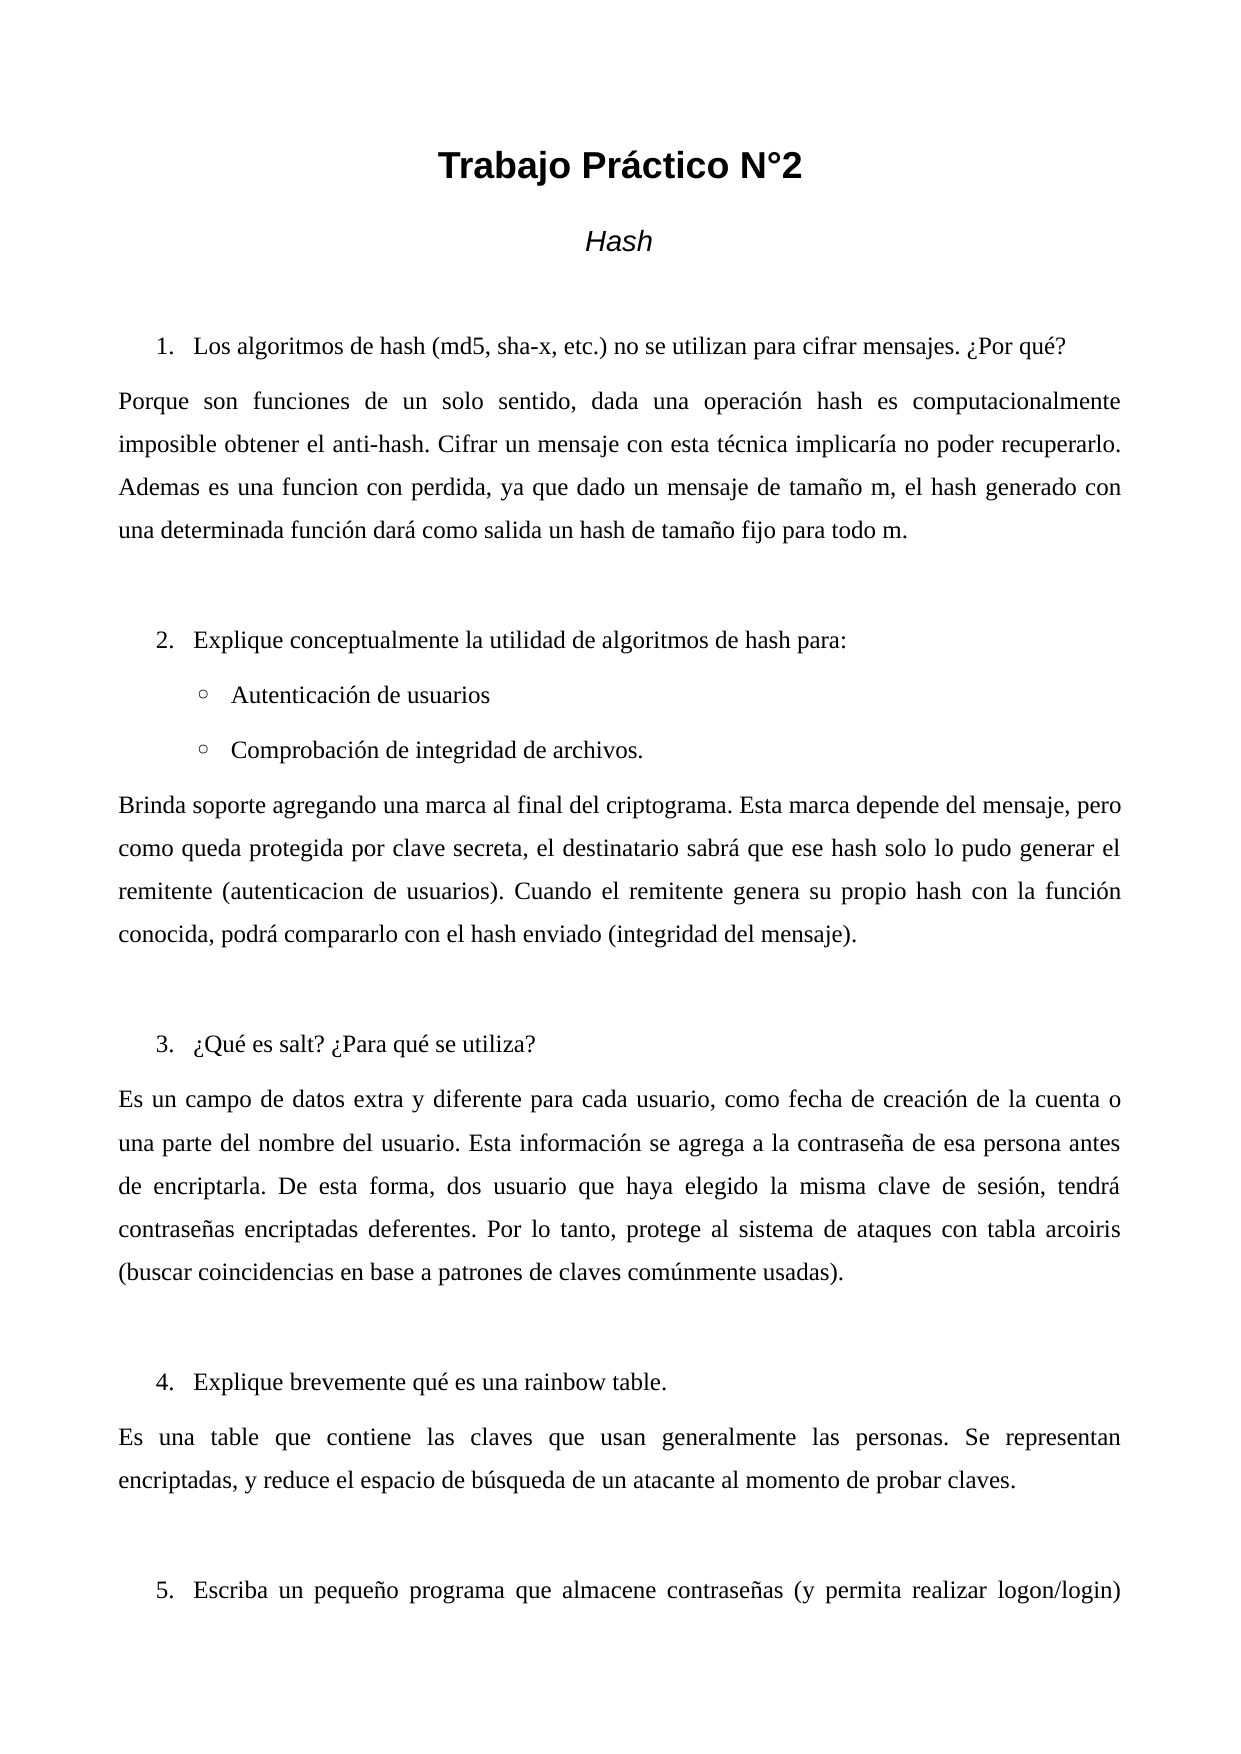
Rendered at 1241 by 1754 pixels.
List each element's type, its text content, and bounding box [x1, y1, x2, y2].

list Comprobación de integridad de archivos. [193, 735, 1122, 764]
list Los algoritmos de hash (md5, sha-x, etc.) no se utilizan para cifrar mensajes. ¿Por qué? [156, 331, 1122, 359]
list Explique brevemente qué es una rainbow table. [156, 1367, 1122, 1396]
text Porque son funciones de un solo sentido, dada una operación hash es computacionalmente imposible obtener el anti-hash. Cifrar un mensaje con esta técnica implicaría no poder recuperarlo. Ademas es una funcion con perdida, ya que dado un mensaje de tamaño m, el hash generado con una determinada función dará como salida un hash de tamaño fijo para todo m. [118, 386, 1122, 544]
list ¿Qué es salt? ¿Para qué se utiliza? [156, 1029, 1122, 1058]
text Brinda soporte agregando una marca al final del criptograma. Esta marca depende del mensaje, pero como queda protegida por clave secreta, el destinatario sabrá que ese hash solo lo pudo generar el remitente (autenticacion de usuarios). Cuando el remitente genera su propio hash con la función conocida, podrá compararlo con el hash enviado (integridad del mensaje). [118, 790, 1122, 948]
list Escriba un pequeño programa que almacene contraseñas (y permita realizar logon/login) [156, 1575, 1122, 1604]
title Trabajo Práctico N°2 [118, 143, 1122, 186]
text Es una table que contiene las claves que usan generalmente las personas. Se representan encriptadas, y reduce el espacio de búsqueda de un atacante al momento de probar claves. [118, 1422, 1122, 1494]
list Explique conceptualmente la utilidad de algoritmos de hash para: [156, 625, 1122, 654]
subtitle Hash [118, 224, 1122, 257]
text Es un campo de datos extra y diferente para cada usuario, como fecha de creación de la cuenta o una parte del nombre del usuario. Esta información se agrega a la contraseña de esa persona antes de encriptarla. De esta forma, dos usuario que haya elegido la misma clave de sesión, tendrá contraseñas encriptadas deferentes. Por lo tanto, protege al sistema de ataques con tabla arcoiris (buscar coincidencias en base a patrones de claves comúnmente usadas). [118, 1084, 1122, 1286]
list Autenticación de usuarios [193, 680, 1122, 709]
